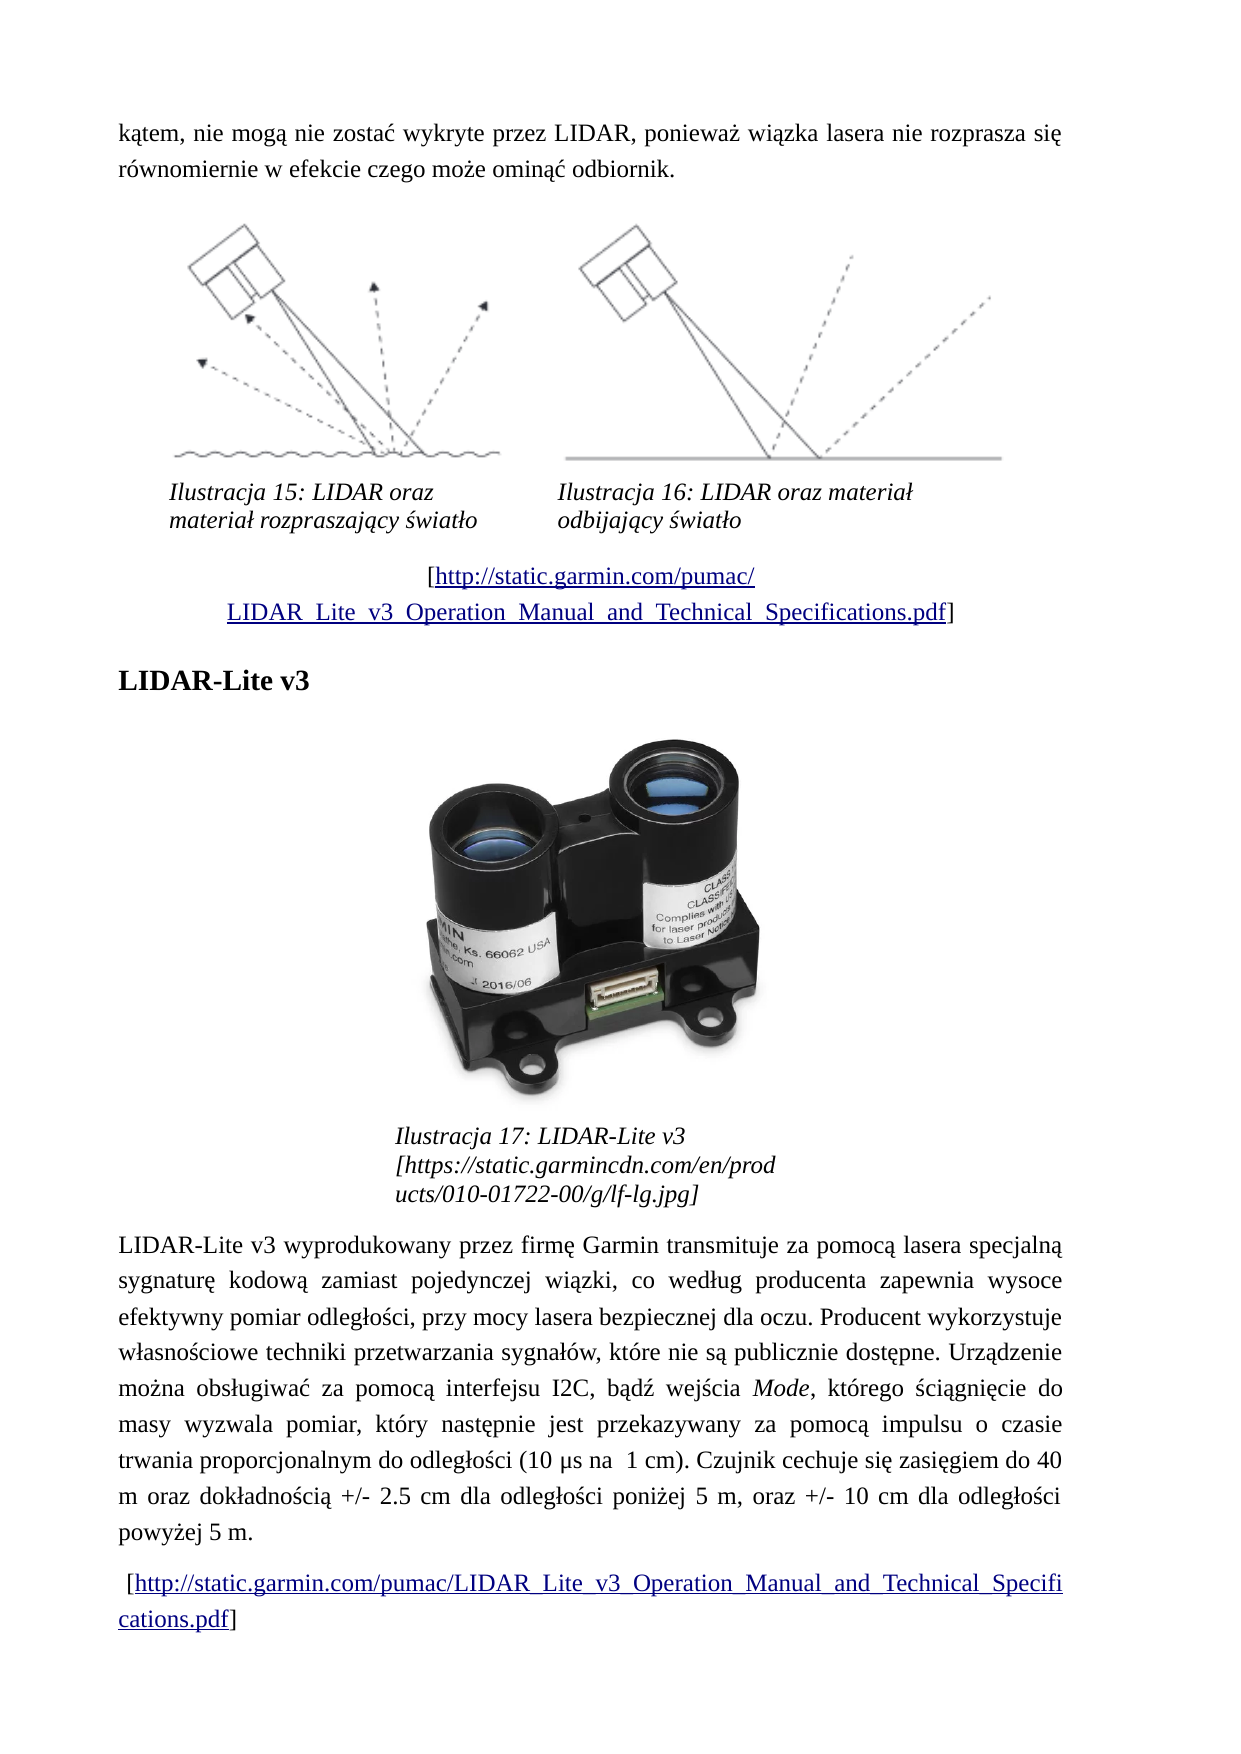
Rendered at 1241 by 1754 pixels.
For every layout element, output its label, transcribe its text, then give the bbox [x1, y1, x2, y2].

subtitle LIDAR-Lite v3 [118, 663, 1063, 696]
text Ilustracja 16: LIDAR oraz materiał odbijający światło [557, 472, 1012, 534]
picture [168, 219, 520, 472]
text [http://static.garmin.com/pumac/LIDAR_Lite_v3_Operation_Manual_and_Technical_Specifications.pdf] [118, 561, 1063, 626]
text Ilustracja 15: LIDAR oraz materiał rozpraszający światło [169, 472, 520, 534]
text LIDAR-Lite v3 wyprodukowany przez firmę Garmin transmituje za pomocą lasera specjalną sygnaturę kodową zamiast pojedynczej wiązki, co według producenta zapewnia wysoce efektywny pomiar odległości, przy mocy lasera bezpiecznej dla oczu. Producent wykorzystuje własnościowe techniki przetwarzania sygnałów, które nie są publicznie dostępne. Urządzenie można obsługiwać za pomocą interfejsu I2C, bądź wejścia Mode, którego ściągnięcie do masy wyzwala pomiar, który następnie jest przekazywany za pomocą impulsu o czasie trwania proporcjonalnym do odległości (10 μs na 1 cm). Czujnik cechuje się zasięgiem do 40 m oraz dokładnością +/- 2.5 cm dla odległości poniżej 5 m, oraz +/- 10 cm dla odległości powyżej 5 m. [118, 1230, 1063, 1546]
picture [394, 721, 787, 1116]
text kątem, nie mogą nie zostać wykryte przez LIDAR, ponieważ wiązka lasera nie rozprasza się równomiernie w efekcie czego może ominąć odbiornik. [118, 118, 1063, 183]
picture [557, 217, 1013, 472]
text Ilustracja 17: LIDAR-Lite v3 [https://static.garmincdn.com/en/products/010-01722-00/g/lf-lg.jpg] [395, 1116, 786, 1208]
text [http://static.garmin.com/pumac/LIDAR_Lite_v3_Operation_Manual_and_Technical_Specifications.pdf] [118, 1568, 1063, 1633]
